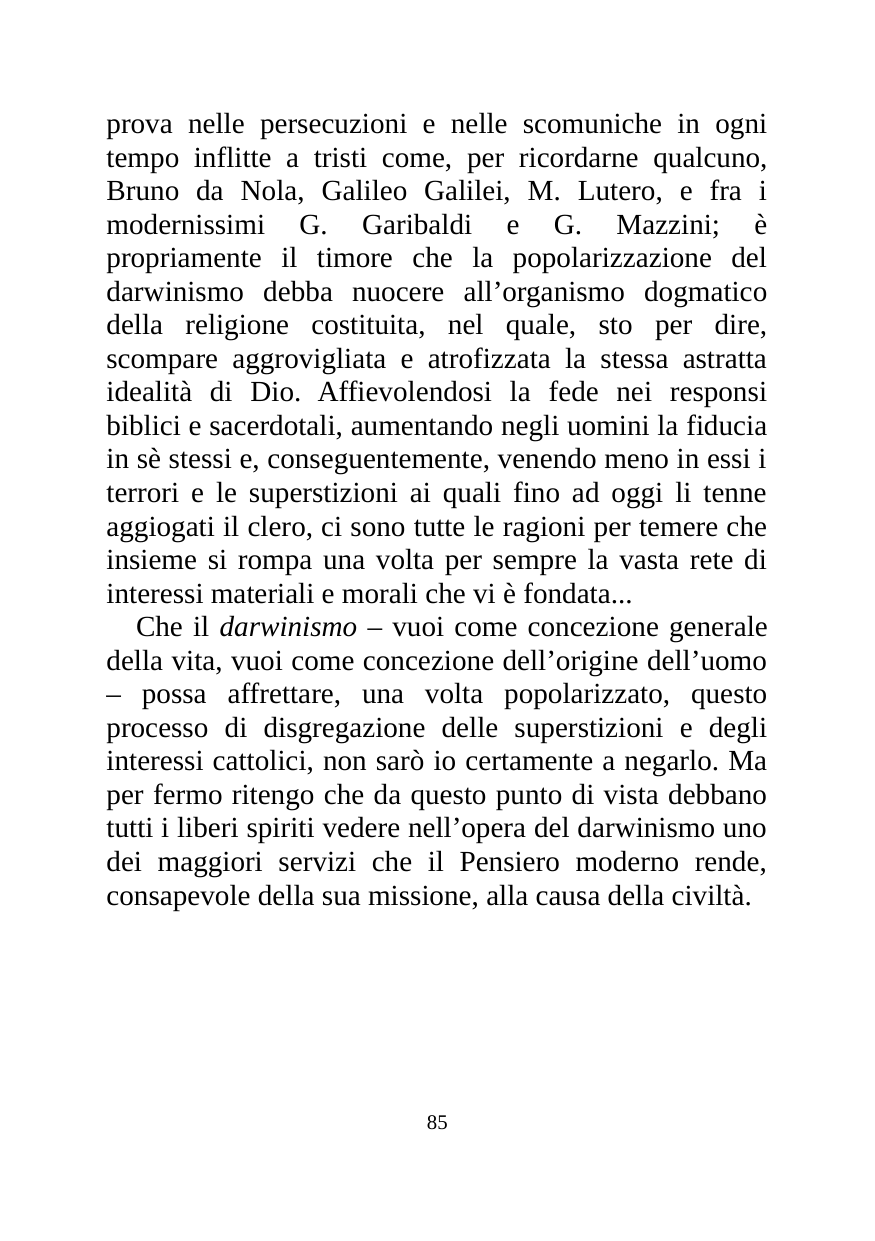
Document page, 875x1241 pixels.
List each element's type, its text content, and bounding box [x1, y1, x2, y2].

text Che il darwinismo – vuoi come concezione generale della vita, vuoi come concezione dell’origine dell’uomo – possa affrettare, una volta popolarizzato, questo processo di disgregazione delle superstizioni e degli interessi cattolici, non sarò io certamente a negarlo. Ma per fermo ritengo che da questo punto di vista debbano tutti i liberi spiriti vedere nell’opera del darwinismo uno dei maggiori servizi che il Pensiero moderno rende, consapevole della sua missione, alla causa della civiltà. [106, 609, 768, 911]
text prova nelle persecuzioni e nelle scomuniche in ogni tempo inflitte a tristi come, per ricordarne qualcuno, Bruno da Nola, Galileo Galilei, M. Lutero, e fra i modernissimi G. Garibaldi e G. Mazzini; è propriamente il timore che la popolarizzazione del darwinismo debba nuocere all’organismo dogmatico della religione costituita, nel quale, sto per dire, scompare aggrovigliata e atrofizzata la stessa astratta idealità di Dio. Affievolendosi la fede nei responsi biblici e sacerdotali, aumentando negli uomini la fiducia in sè stessi e, conseguentemente, venendo meno in essi i terrori e le superstizioni ai quali fino ad oggi li tenne aggiogati il clero, ci sono tutte le ragioni per temere che insieme si rompa una volta per sempre la vasta rete di interessi materiali e morali che vi è fondata... [106, 106, 768, 609]
